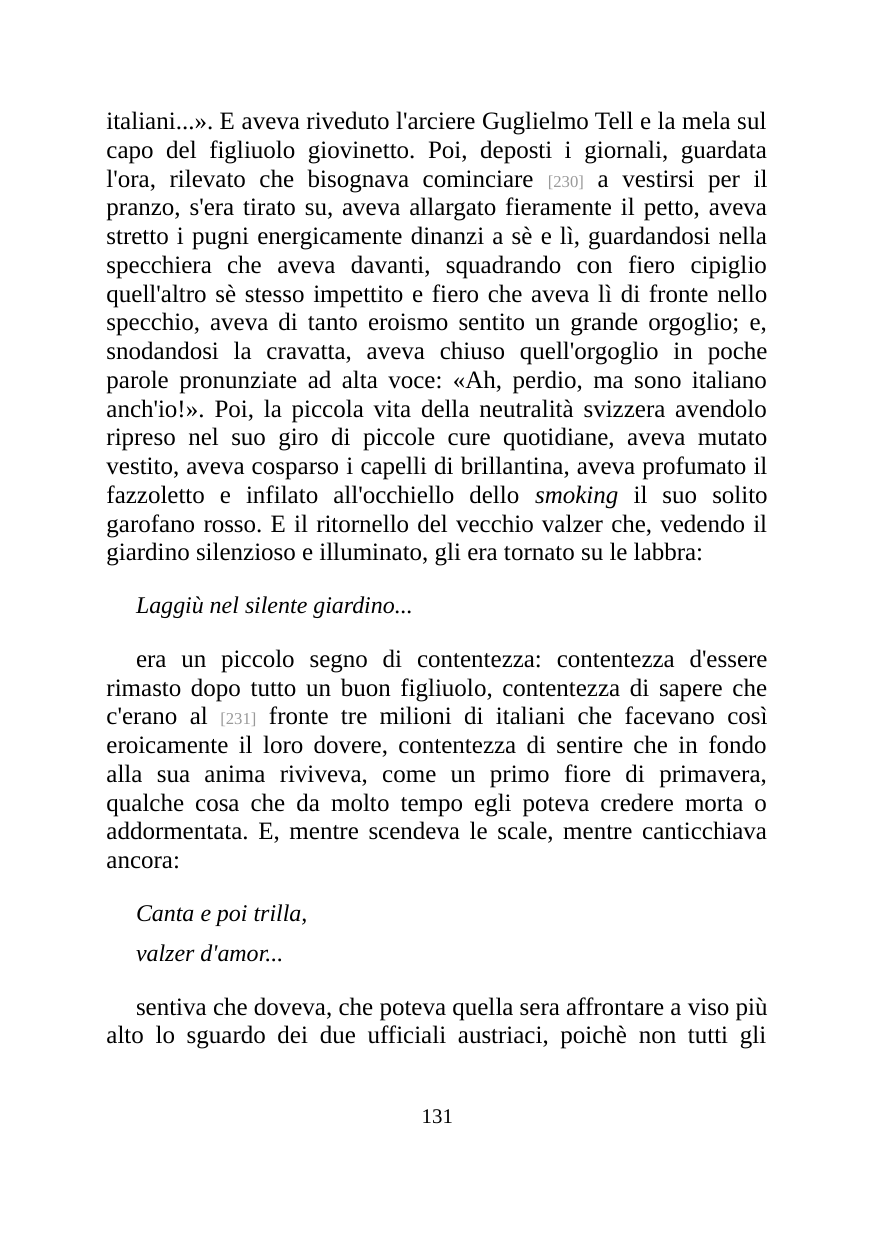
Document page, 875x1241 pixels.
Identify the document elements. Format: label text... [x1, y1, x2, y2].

text valzer d'amor... [106, 939, 768, 967]
text sentiva che doveva, che poteva quella sera affrontare a viso più alto lo sguardo dei due ufficiali austriaci, poichè non tutti gli [106, 992, 768, 1049]
text Canta e poi trilla, [106, 899, 768, 926]
text italiani...». E aveva riveduto l'arciere Guglielmo Tell e la mela sul capo del figliuolo giovinetto. Poi, deposti i giornali, guardata l'ora, rilevato che bisognava cominciare [230] a vestirsi per il pranzo, s'era tirato su, aveva allargato fieramente il petto, aveva stretto i pugni energicamente dinanzi a sè e lì, guardandosi nella specchiera che aveva davanti, squadrando con fiero cipiglio quell'altro sè stesso impettito e fiero che aveva lì di fronte nello specchio, aveva di tanto eroismo sentito un grande orgoglio; e, snodandosi la cravatta, aveva chiuso quell'orgoglio in poche parole pronunziate ad alta voce: «Ah, perdio, ma sono italiano anch'io!». Poi, la piccola vita della neutralità svizzera avendolo ripreso nel suo giro di piccole cure quotidiane, aveva mutato vestito, aveva cosparso i capelli di brillantina, aveva profumato il fazzoletto e infilato all'occhiello dello smoking il suo solito garofano rosso. E il ritornello del vecchio valzer che, vedendo il giardino silenzioso e illuminato, gli era tornato su le labbra: [106, 106, 768, 566]
text Laggiù nel silente giardino... [106, 591, 768, 619]
text era un piccolo segno di contentezza: contentezza d'essere rimasto dopo tutto un buon figliuolo, contentezza di sapere che c'erano al [231] fronte tre milioni di italiani che facevano così eroicamente il loro dovere, contentezza di sentire che in fondo alla sua anima riviveva, come un primo fiore di primavera, qualche cosa che da molto tempo egli poteva credere morta o addormentata. E, mentre scendeva le scale, mentre canticchiava ancora: [106, 644, 768, 874]
